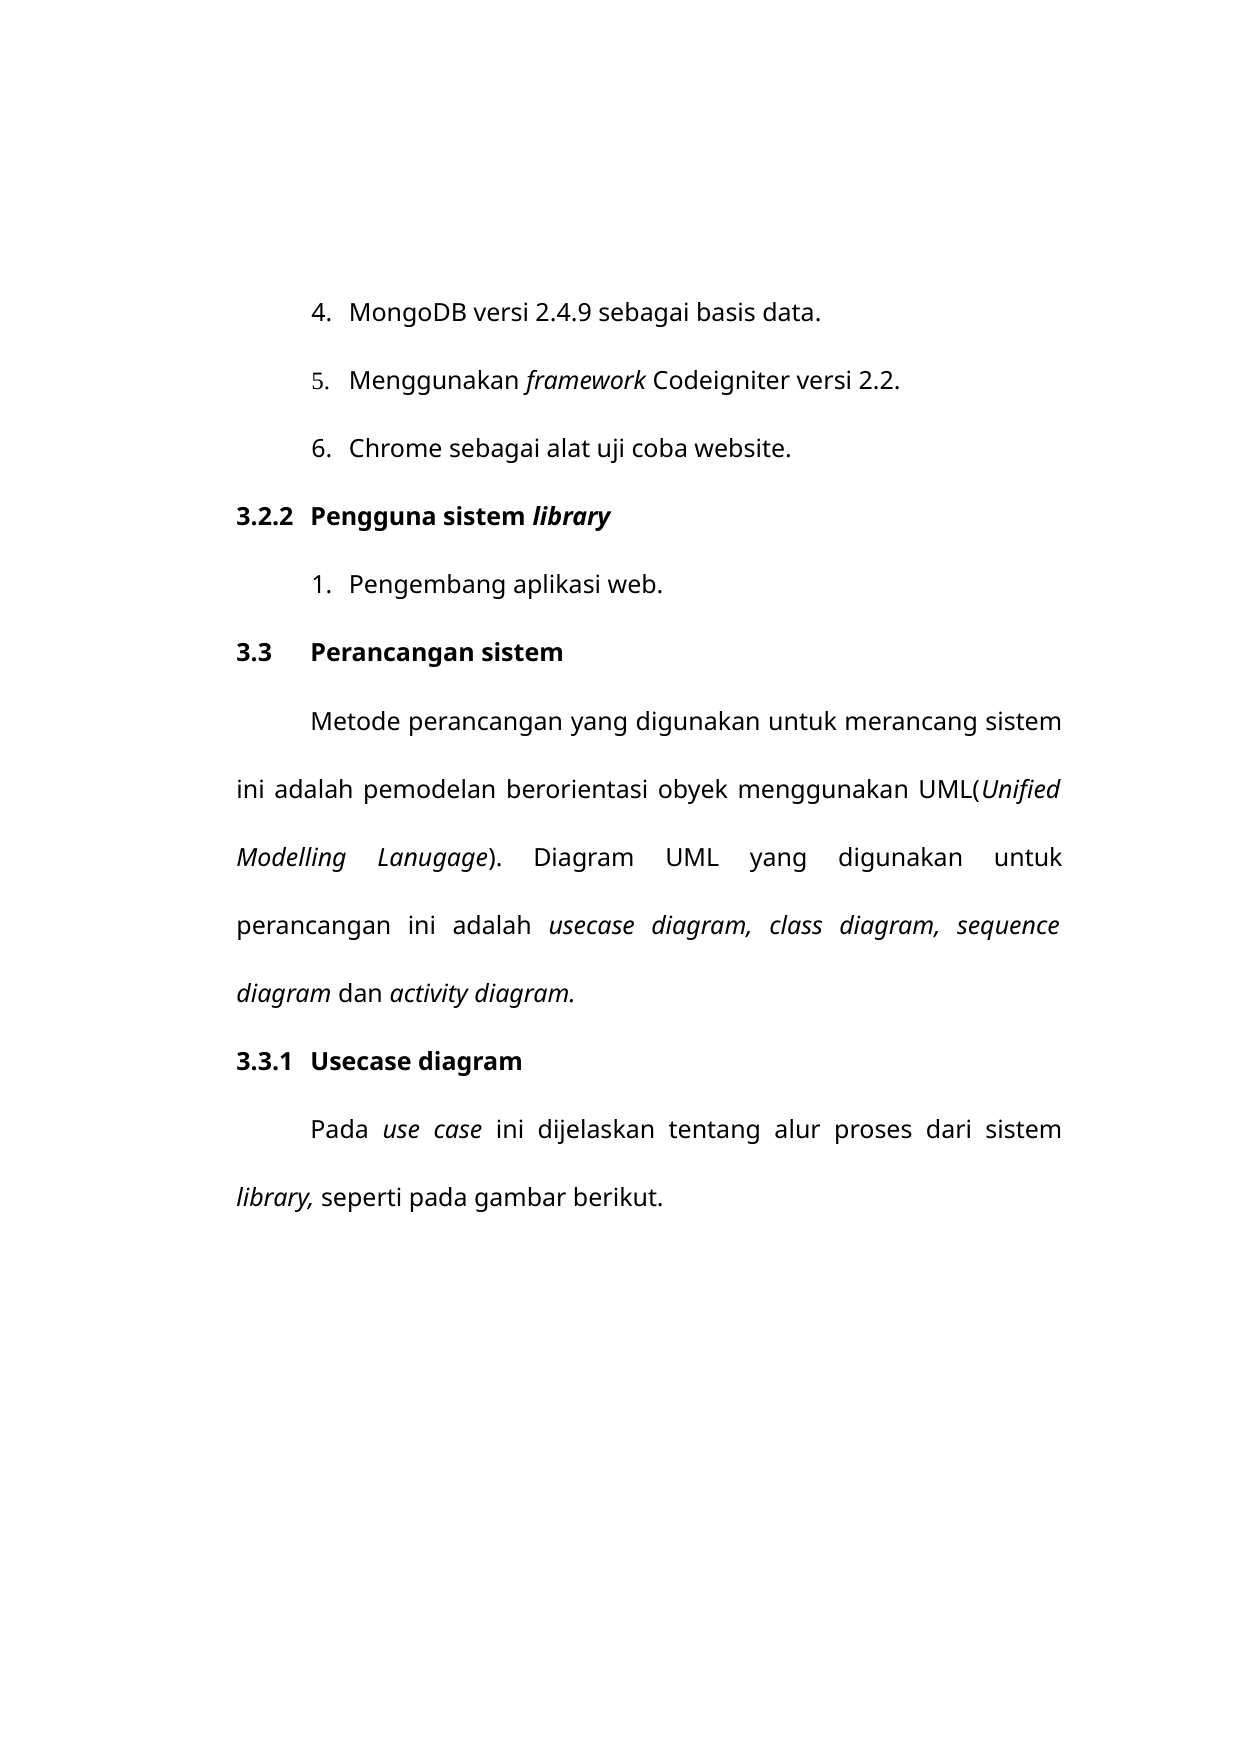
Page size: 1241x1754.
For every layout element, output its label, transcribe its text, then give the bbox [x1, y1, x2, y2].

text 3.2.2 Pengguna sistem library [236, 499, 1063, 533]
text 3.3.1 Usecase diagram [236, 1044, 1063, 1078]
text Pada use case ini dijelaskan tentang alur proses dari sistem library, seperti pada gambar berikut. [236, 1112, 1063, 1214]
list Chrome sebagai alat uji coba website. [311, 431, 1063, 465]
text 3.3 Perancangan sistem [236, 635, 1063, 669]
text Metode perancangan yang digunakan untuk merancang sistem ini adalah pemodelan berorientasi obyek menggunakan UML(Unified Modelling Lanugage). Diagram UML yang digunakan untuk perancangan ini adalah usecase diagram, class diagram, sequence diagram dan activity diagram. [236, 703, 1063, 1010]
list Pengembang aplikasi web. [311, 567, 1063, 601]
list MongoDB versi 2.4.9 sebagai basis data. [311, 294, 1063, 328]
list Menggunakan framework Codeigniter versi 2.2. [311, 363, 1063, 397]
